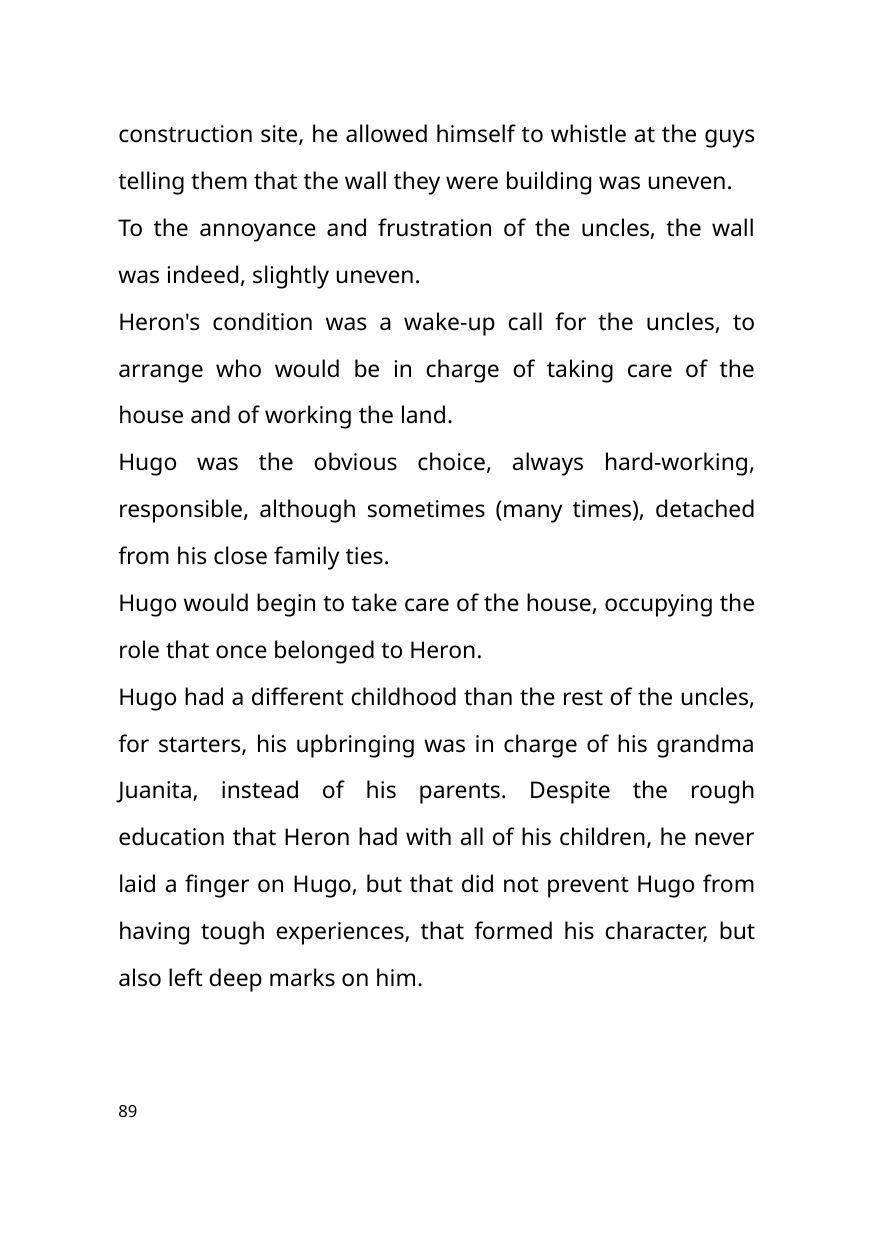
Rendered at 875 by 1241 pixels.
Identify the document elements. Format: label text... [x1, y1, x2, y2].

text Hugo would begin to take care of the house, occupying the role that once belonged to Heron. [118, 587, 756, 665]
text To the annoyance and frustration of the uncles, the wall was indeed, slightly uneven. [118, 212, 756, 290]
text Hugo was the obvious choice, always hard-working, responsible, although sometimes (many times), detached from his close family ties. [118, 446, 756, 571]
text Hugo had a different childhood than the rest of the uncles, for starters, his upbringing was in charge of his grandma Juanita, instead of his parents. Despite the rough education that Heron had with all of his children, he never laid a finger on Hugo, but that did not prevent Hugo from having tough experiences, that formed his character, but also left deep marks on him. [118, 681, 756, 993]
text Heron's condition was a wake-up call for the uncles, to arrange who would be in charge of taking care of the house and of working the land. [118, 306, 756, 431]
text construction site, he allowed himself to whistle at the guys telling them that the wall they were building was uneven. [118, 118, 756, 196]
